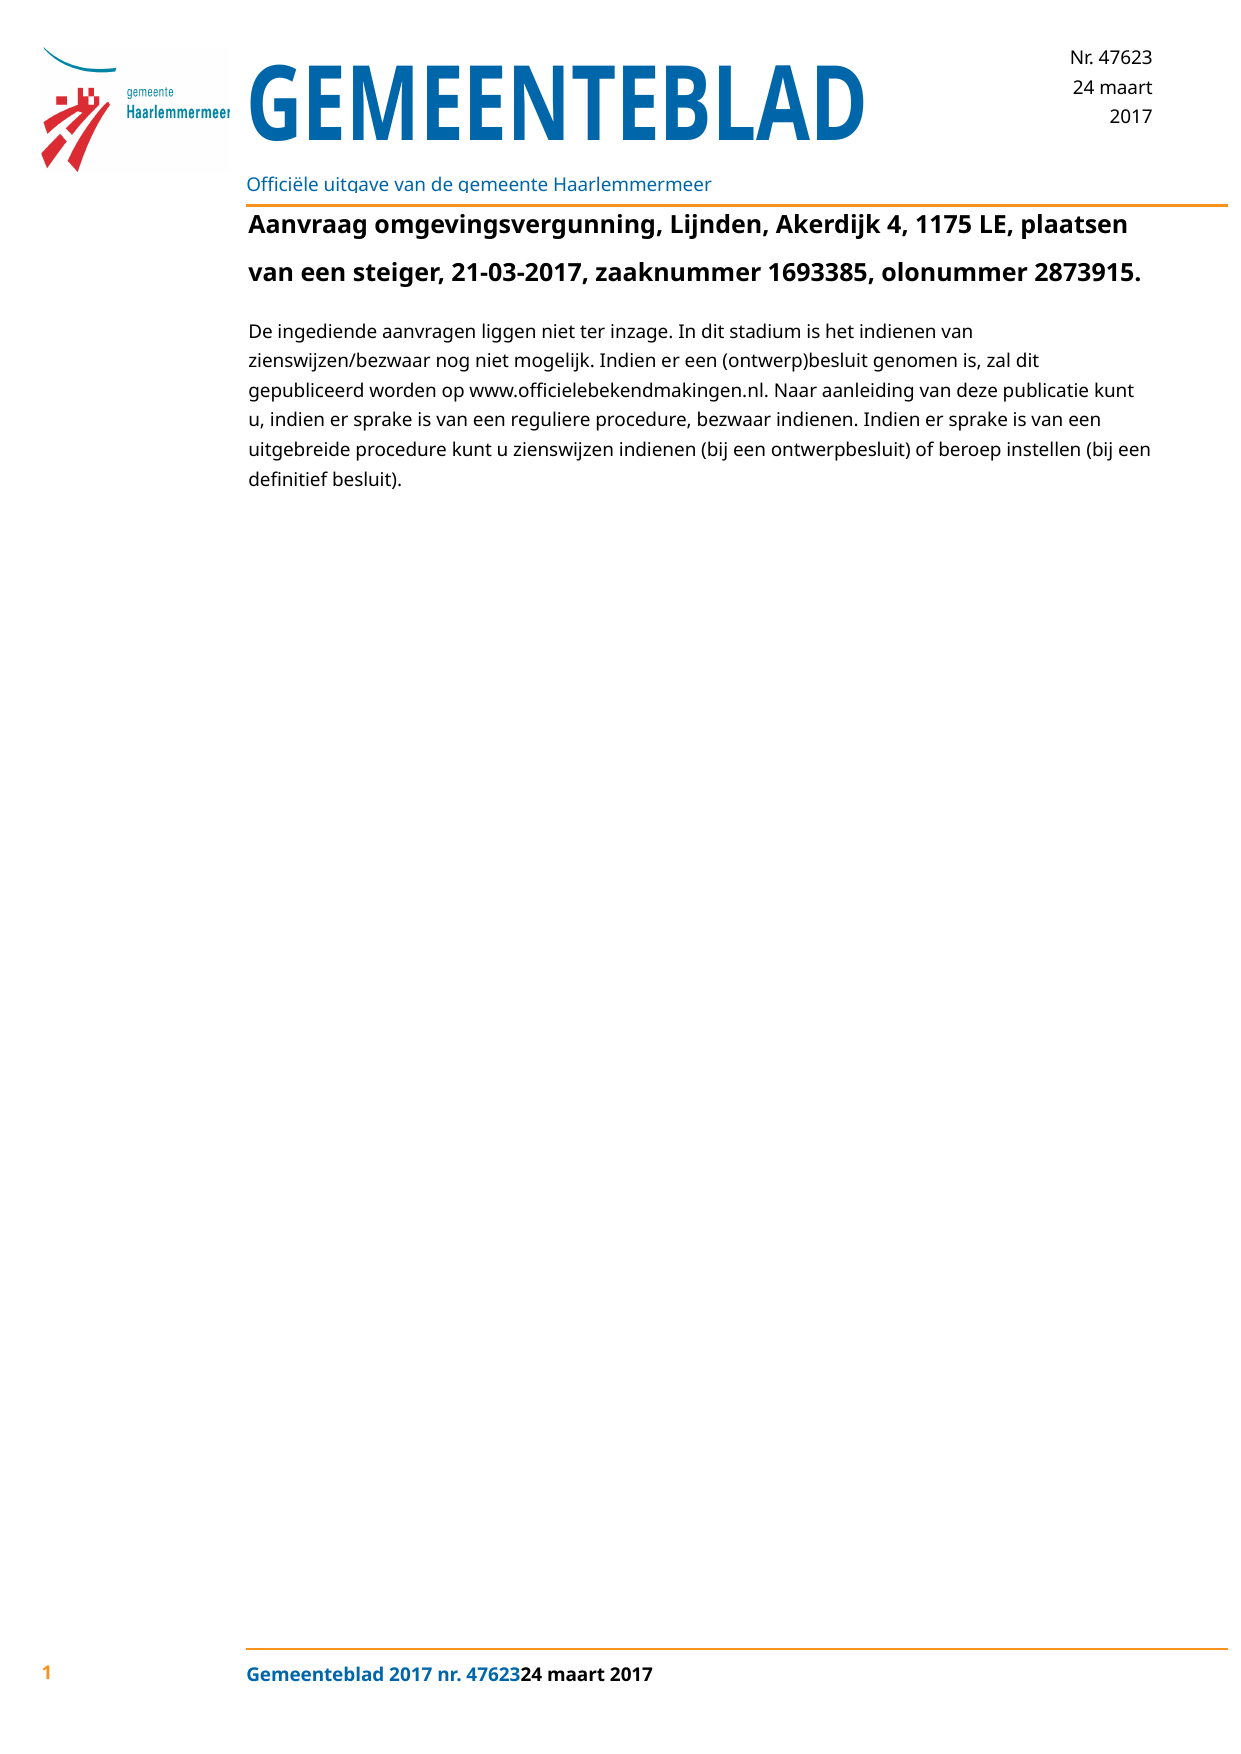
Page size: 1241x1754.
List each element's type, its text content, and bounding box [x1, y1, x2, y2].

picture [41, 47, 231, 172]
text De ingediende aanvragen liggen niet ter inzage. In dit stadium is het indienen van zienswijzen/bezwaar nog niet mogelijk. Indien er een (ontwerp)besluit genomen is, zal dit gepubliceerd worden op www.officielebekendmakingen.nl. Naar aanleiding van deze publicatie kunt u, indien er sprake is van een reguliere procedure, bezwaar indienen. Indien er sprake is van een uitgebreide procedure kunt u zienswijzen indienen (bij een ontwerpbesluit) of beroep instellen (bij een definitief besluit). [248, 318, 1152, 492]
text Aanvraag omgevingsvergunning, Lijnden, Akerdijk 4, 1175 LE, plaatsen van een steiger, 21-03-2017, zaaknummer 1693385, olonummer 2873915. [248, 207, 1152, 288]
